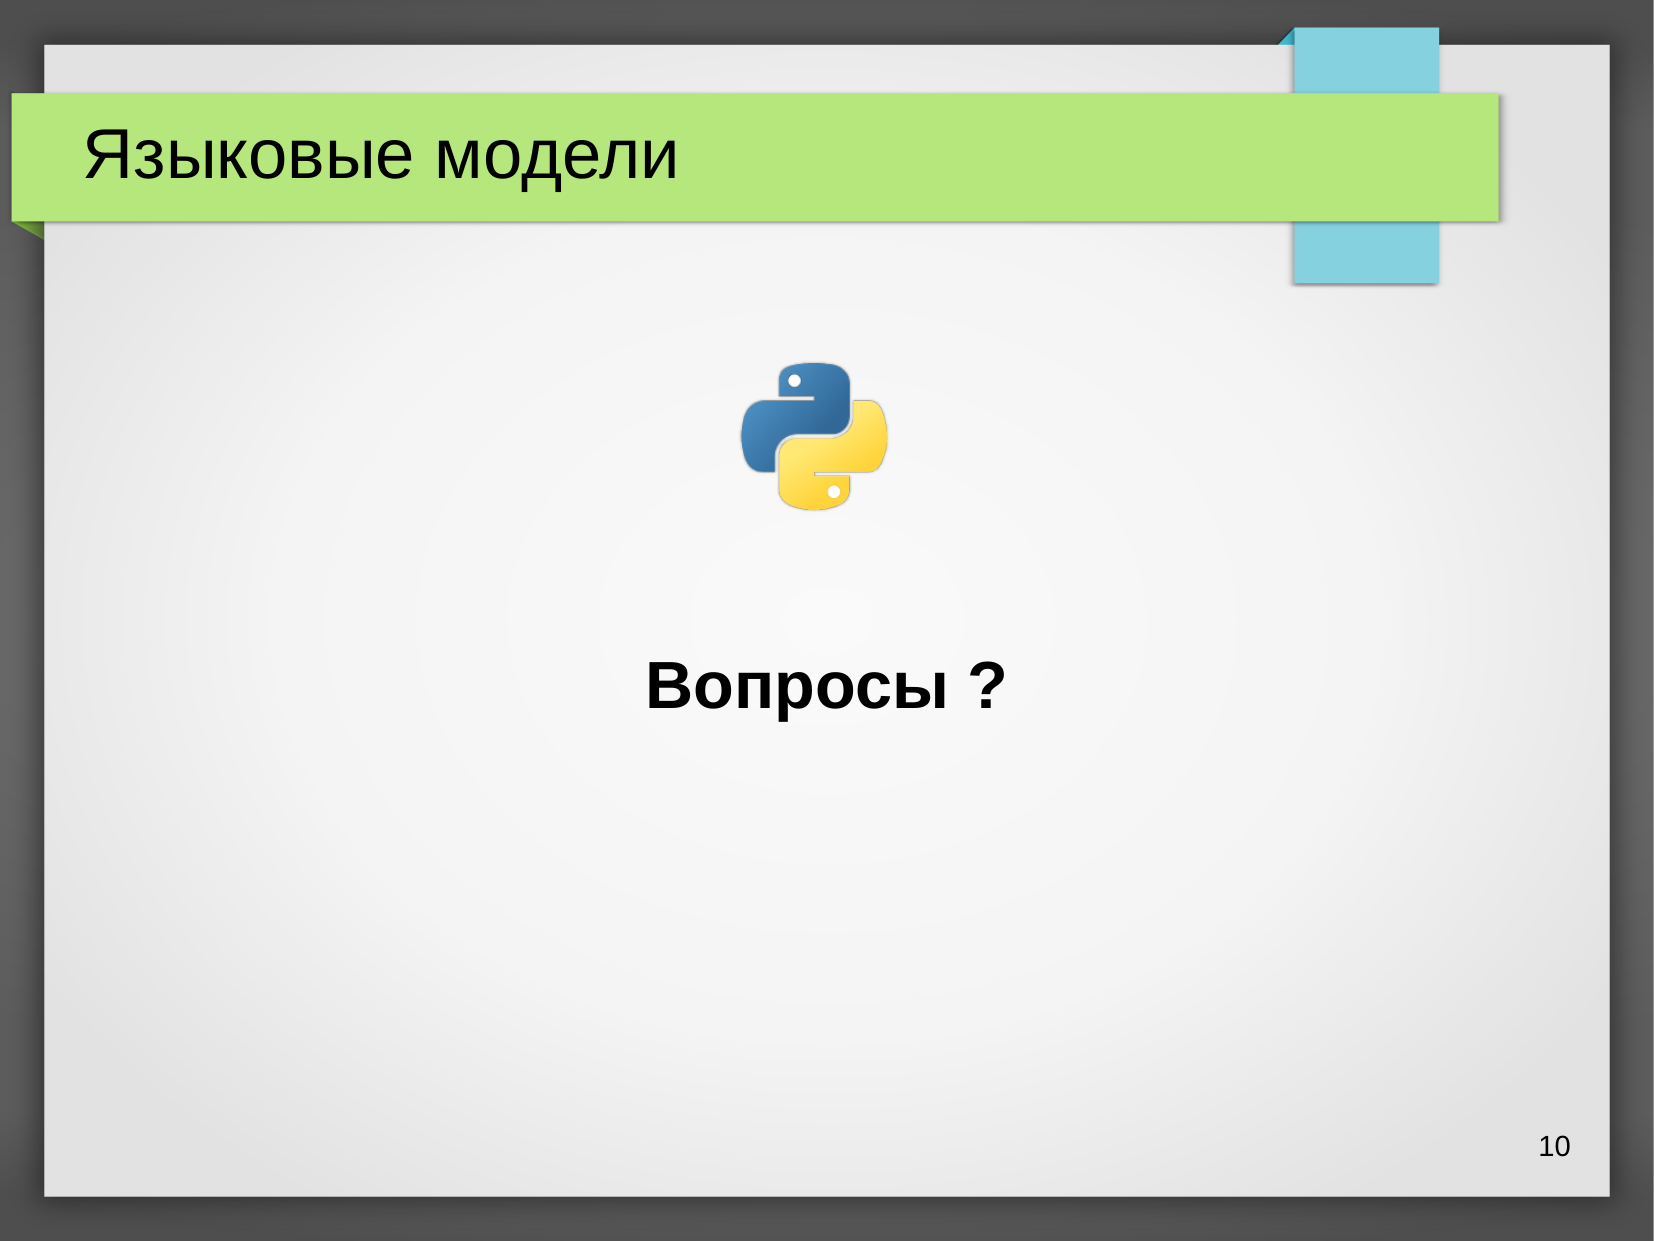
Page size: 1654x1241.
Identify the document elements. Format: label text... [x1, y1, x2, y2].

subtitle Вопросы ? [82, 236, 1571, 1134]
picture [0, 0, 1654, 1241]
title Языковые модели [82, 114, 1406, 194]
